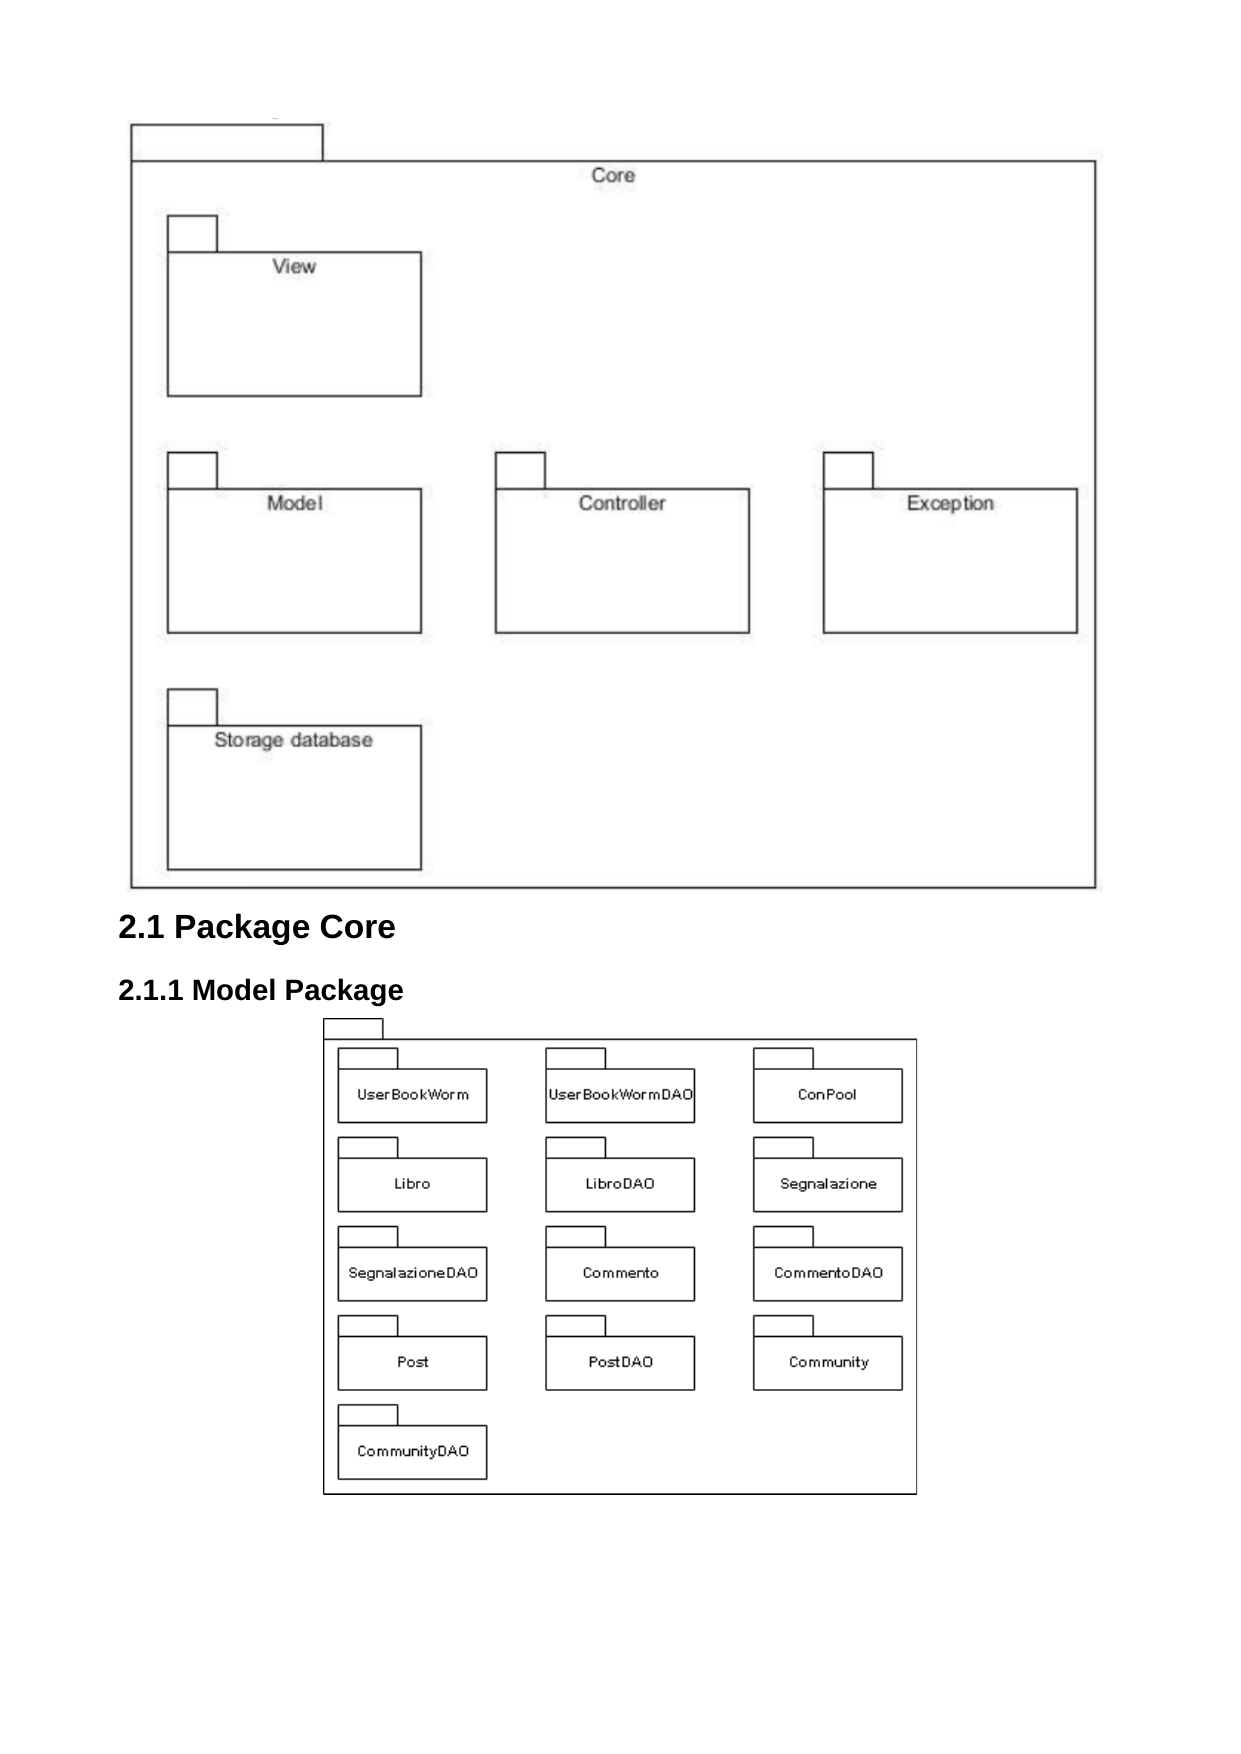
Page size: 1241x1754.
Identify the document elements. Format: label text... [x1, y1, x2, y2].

picture [118, 118, 1123, 907]
subtitle 2.1.1 Model Package [118, 972, 1122, 1006]
subtitle 2.1 Package Core [118, 907, 1122, 945]
picture [323, 1018, 918, 1495]
